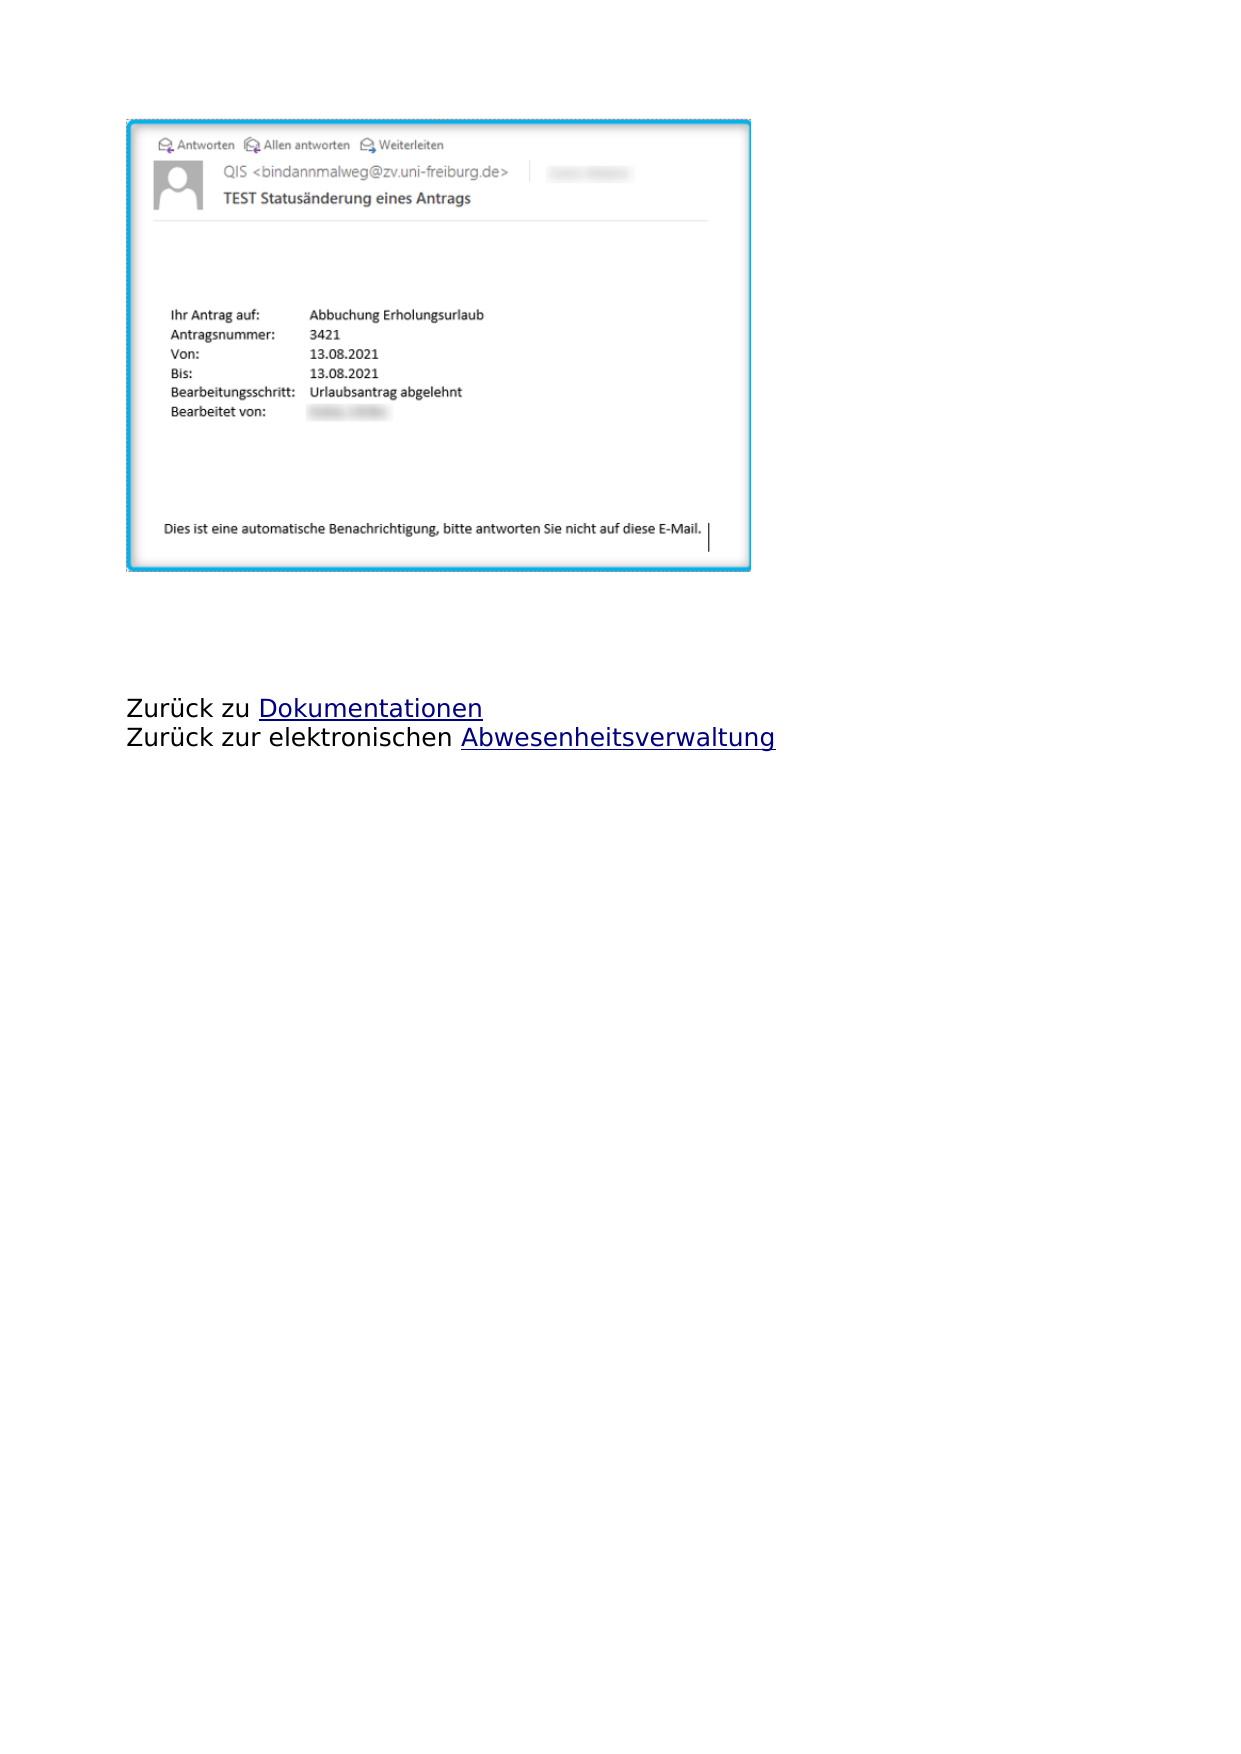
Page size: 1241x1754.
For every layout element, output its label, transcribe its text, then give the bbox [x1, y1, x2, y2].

picture [126, 118, 752, 124]
text Zurück zu Dokumentationen Zurück zur elektronischen Abwesenheitsverwaltung [118, 567, 1122, 782]
picture [131, 124, 749, 567]
